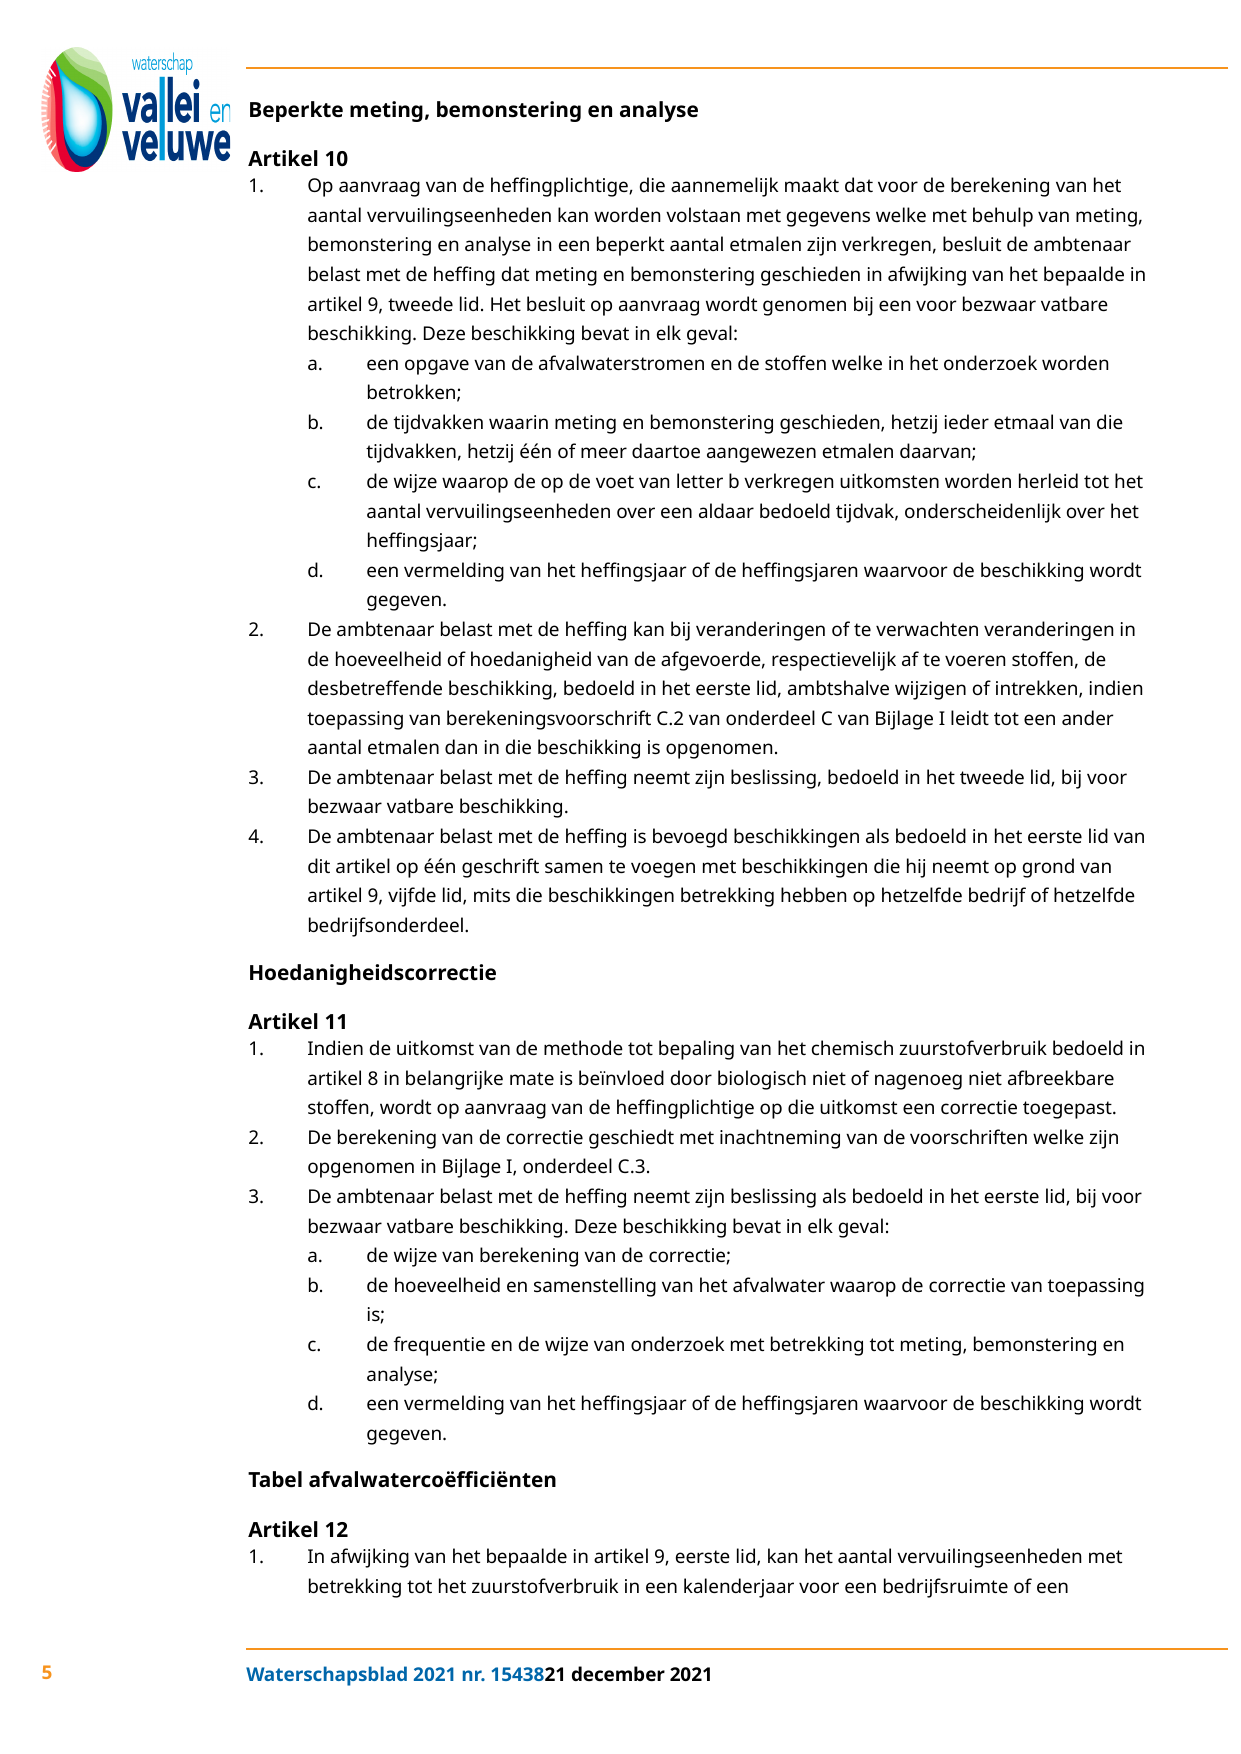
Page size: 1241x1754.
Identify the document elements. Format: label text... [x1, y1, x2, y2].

text Tabel afvalwatercoëfficiënten [248, 1466, 1152, 1494]
text Artikel 10 [248, 144, 1152, 172]
list De ambtenaar belast met de heffing neemt zijn beslissing, bedoeld in het tweede lid, bij voor bezwaar vatbare beschikking. [248, 764, 1152, 819]
list de frequentie en de wijze van onderzoek met betrekking tot meting, bemonstering en analyse; [307, 1331, 1152, 1387]
picture [41, 47, 231, 172]
list de wijze waarop de op de voet van letter b verkregen uitkomsten worden herleid tot het aantal vervuilingseenheden over een aldaar bedoeld tijdvak, onderscheidenlijk over het heffingsjaar; [307, 468, 1152, 553]
list De ambtenaar belast met de heffing is bevoegd beschikkingen als bedoeld in het eerste lid van dit artikel op één geschrift samen te voegen met beschikkingen die hij neemt op grond van artikel 9, vijfde lid, mits die beschikkingen betrekking hebben op hetzelfde bedrijf of hetzelfde bedrijfsonderdeel. [248, 823, 1152, 938]
text Beperkte meting, bemonstering en analyse [248, 95, 1152, 123]
list de hoeveelheid en samenstelling van het afvalwater waarop de correctie van toepassing is; [307, 1272, 1152, 1327]
list Op aanvraag van de heffingplichtige, die aannemelijk maakt dat voor de berekening van het aantal vervuilingseenheden kan worden volstaan met gegevens welke met behulp van meting, bemonstering en analyse in een beperkt aantal etmalen zijn verkregen, besluit de ambtenaar belast met de heffing dat meting en bemonstering geschieden in afwijking van het bepaalde in artikel 9, tweede lid. Het besluit op aanvraag wordt genomen bij een voor bezwaar vatbare beschikking. Deze beschikking bevat in elk geval: [248, 172, 1152, 346]
list Indien de uitkomst van de methode tot bepaling van het chemisch zuurstofverbruik bedoeld in artikel 8 in belangrijke mate is beïnvloed door biologisch niet of nagenoeg niet afbreekbare stoffen, wordt op aanvraag van de heffingplichtige op die uitkomst een correctie toegepast. [248, 1035, 1152, 1120]
list de tijdvakken waarin meting en bemonstering geschieden, hetzij ieder etmaal van die tijdvakken, hetzij één of meer daartoe aangewezen etmalen daarvan; [307, 409, 1152, 464]
list De ambtenaar belast met de heffing neemt zijn beslissing als bedoeld in het eerste lid, bij voor bezwaar vatbare beschikking. Deze beschikking bevat in elk geval: [248, 1183, 1152, 1239]
list In afwijking van het bepaalde in artikel 9, eerste lid, kan het aantal vervuilingseenheden met betrekking tot het zuurstofverbruik in een kalenderjaar voor een bedrijfsruimte of een [248, 1543, 1152, 1599]
list de wijze van berekening van de correctie; [307, 1242, 1152, 1268]
list De berekening van de correctie geschiedt met inachtneming van de voorschriften welke zijn opgenomen in Bijlage I, onderdeel C.3. [248, 1124, 1152, 1179]
list een vermelding van het heffingsjaar of de heffingsjaren waarvoor de beschikking wordt gegeven. [307, 1390, 1152, 1446]
list een opgave van de afvalwaterstromen en de stoffen welke in het onderzoek worden betrokken; [307, 350, 1152, 405]
text Artikel 11 [248, 1007, 1152, 1035]
list De ambtenaar belast met de heffing kan bij veranderingen of te verwachten veranderingen in de hoeveelheid of hoedanigheid van de afgevoerde, respectievelijk af te voeren stoffen, de desbetreffende beschikking, bedoeld in het eerste lid, ambtshalve wijzigen of intrekken, indien toepassing van berekeningsvoorschrift C.2 van onderdeel C van Bijlage I leidt tot een ander aantal etmalen dan in die beschikking is opgenomen. [248, 616, 1152, 760]
text Hoedanigheidscorrectie [248, 958, 1152, 986]
list een vermelding van het heffingsjaar of de heffingsjaren waarvoor de beschikking wordt gegeven. [307, 557, 1152, 612]
text Artikel 12 [248, 1515, 1152, 1543]
